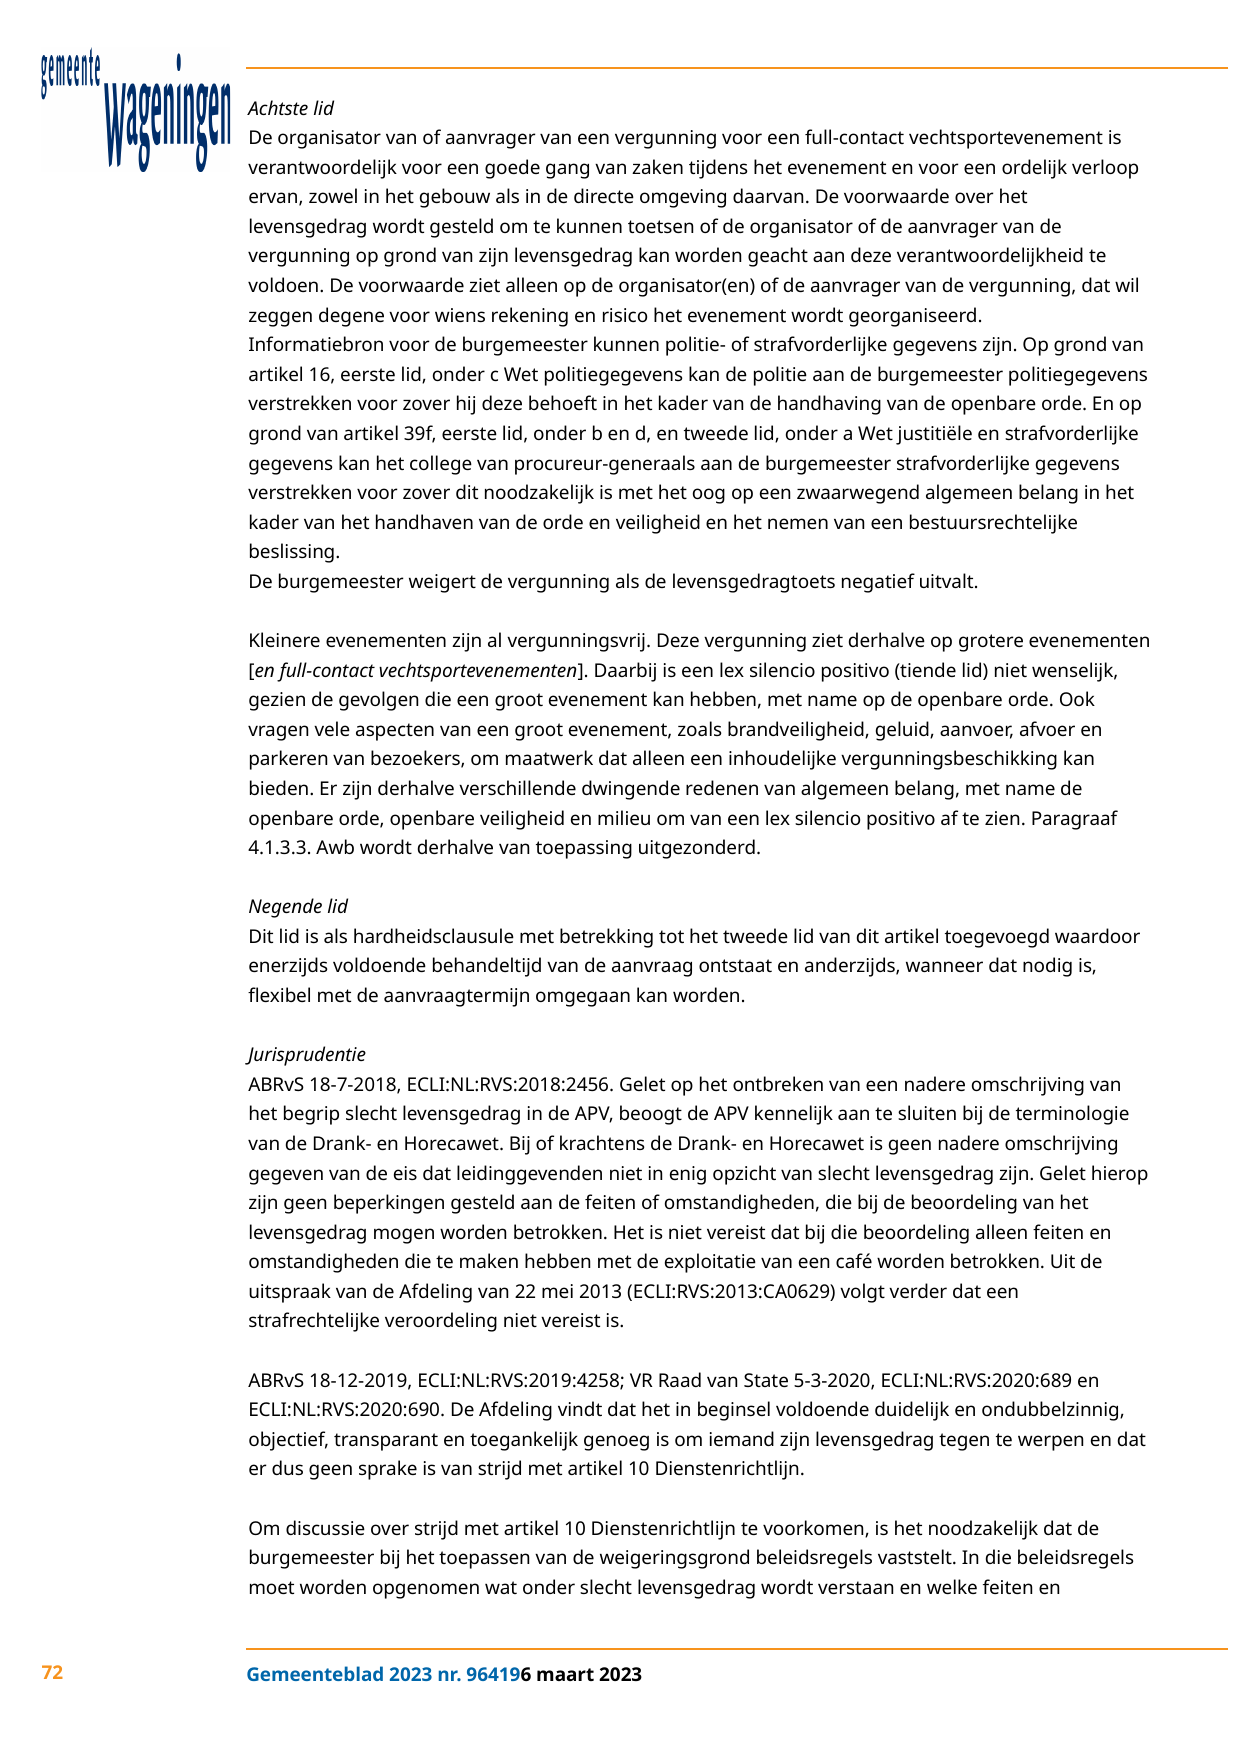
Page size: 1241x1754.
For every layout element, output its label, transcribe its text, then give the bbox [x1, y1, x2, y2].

text De organisator van of aanvrager van een vergunning voor een full-contact vechtsportevenement is verantwoordelijk voor een goede gang van zaken tijdens het evenement en voor een ordelijk verloop ervan, zowel in het gebouw als in de directe omgeving daarvan. De voorwaarde over het levensgedrag wordt gesteld om te kunnen toetsen of de organisator of de aanvrager van de vergunning op grond van zijn levensgedrag kan worden geacht aan deze verantwoordelijkheid te voldoen. De voorwaarde ziet alleen op de organisator(en) of de aanvrager van de vergunning, dat wil zeggen degene voor wiens rekening en risico het evenement wordt georganiseerd. [248, 124, 1152, 328]
text Dit lid is als hardheidsclausule met betrekking tot het tweede lid van dit artikel toegevoegd waardoor enerzijds voldoende behandeltijd van de aanvraag ontstaat en anderzijds, wanneer dat nodig is, flexibel met de aanvraagtermijn omgegaan kan worden. [248, 923, 1152, 1008]
picture [41, 47, 231, 172]
text ABRvS 18-7-2018, ECLI:NL:RVS:2018:2456. Gelet op het ontbreken van een nadere omschrijving van het begrip slecht levensgedrag in de APV, beoogt de APV kennelijk aan te sluiten bij de terminologie van de Drank- en Horecawet. Bij of krachtens de Drank- en Horecawet is geen nadere omschrijving gegeven van de eis dat leidinggevenden niet in enig opzicht van slecht levensgedrag zijn. Gelet hierop zijn geen beperkingen gesteld aan de feiten of omstandigheden, die bij de beoordeling van het levensgedrag mogen worden betrokken. Het is niet vereist dat bij die beoordeling alleen feiten en omstandigheden die te maken hebben met de exploitatie van een café worden betrokken. Uit de uitspraak van de Afdeling van 22 mei 2013 (ECLI:RVS:2013:CA0629) volgt verder dat een strafrechtelijke veroordeling niet vereist is. [248, 1071, 1152, 1333]
text Achtste lid [248, 95, 1152, 121]
text Kleinere evenementen zijn al vergunningsvrij. Deze vergunning ziet derhalve op grotere evenementen [en full-contact vechtsportevenementen]. Daarbij is een lex silencio positivo (tiende lid) niet wenselijk, gezien de gevolgen die een groot evenement kan hebben, met name op de openbare orde. Ook vragen vele aspecten van een groot evenement, zoals brandveiligheid, geluid, aanvoer, afvoer en parkeren van bezoekers, om maatwerk dat alleen een inhoudelijke vergunningsbeschikking kan bieden. Er zijn derhalve verschillende dwingende redenen van algemeen belang, met name de openbare orde, openbare veiligheid en milieu om van een lex silencio positivo af te zien. Paragraaf 4.1.3.3. Awb wordt derhalve van toepassing uitgezonderd. [248, 627, 1152, 860]
text Jurisprudentie [248, 1041, 1152, 1067]
text Negende lid [248, 893, 1152, 919]
text Informatiebron voor de burgemeester kunnen politie- of strafvorderlijke gegevens zijn. Op grond van artikel 16, eerste lid, onder c Wet politiegegevens kan de politie aan de burgemeester politiegegevens verstrekken voor zover hij deze behoeft in het kader van de handhaving van de openbare orde. En op grond van artikel 39f, eerste lid, onder b en d, en tweede lid, onder a Wet justitiële en strafvorderlijke gegevens kan het college van procureur-generaals aan de burgemeester strafvorderlijke gegevens verstrekken voor zover dit noodzakelijk is met het oog op een zwaarwegend algemeen belang in het kader van het handhaven van de orde en veiligheid en het nemen van een bestuursrechtelijke beslissing. [248, 331, 1152, 564]
text De burgemeester weigert de vergunning als de levensgedragtoets negatief uitvalt. [248, 568, 1152, 594]
text Om discussie over strijd met artikel 10 Dienstenrichtlijn te voorkomen, is het noodzakelijk dat de burgemeester bij het toepassen van de weigeringsgrond beleidsregels vaststelt. In die beleidsregels moet worden opgenomen wat onder slecht levensgedrag wordt verstaan en welke feiten en [248, 1515, 1152, 1600]
text ABRvS 18-12-2019, ECLI:NL:RVS:2019:4258; VR Raad van State 5-3-2020, ECLI:NL:RVS:2020:689 en ECLI:NL:RVS:2020:690. De Afdeling vindt dat het in beginsel voldoende duidelijk en ondubbelzinnig, objectief, transparant en toegankelijk genoeg is om iemand zijn levensgedrag tegen te werpen en dat er dus geen sprake is van strijd met artikel 10 Dienstenrichtlijn. [248, 1367, 1152, 1481]
